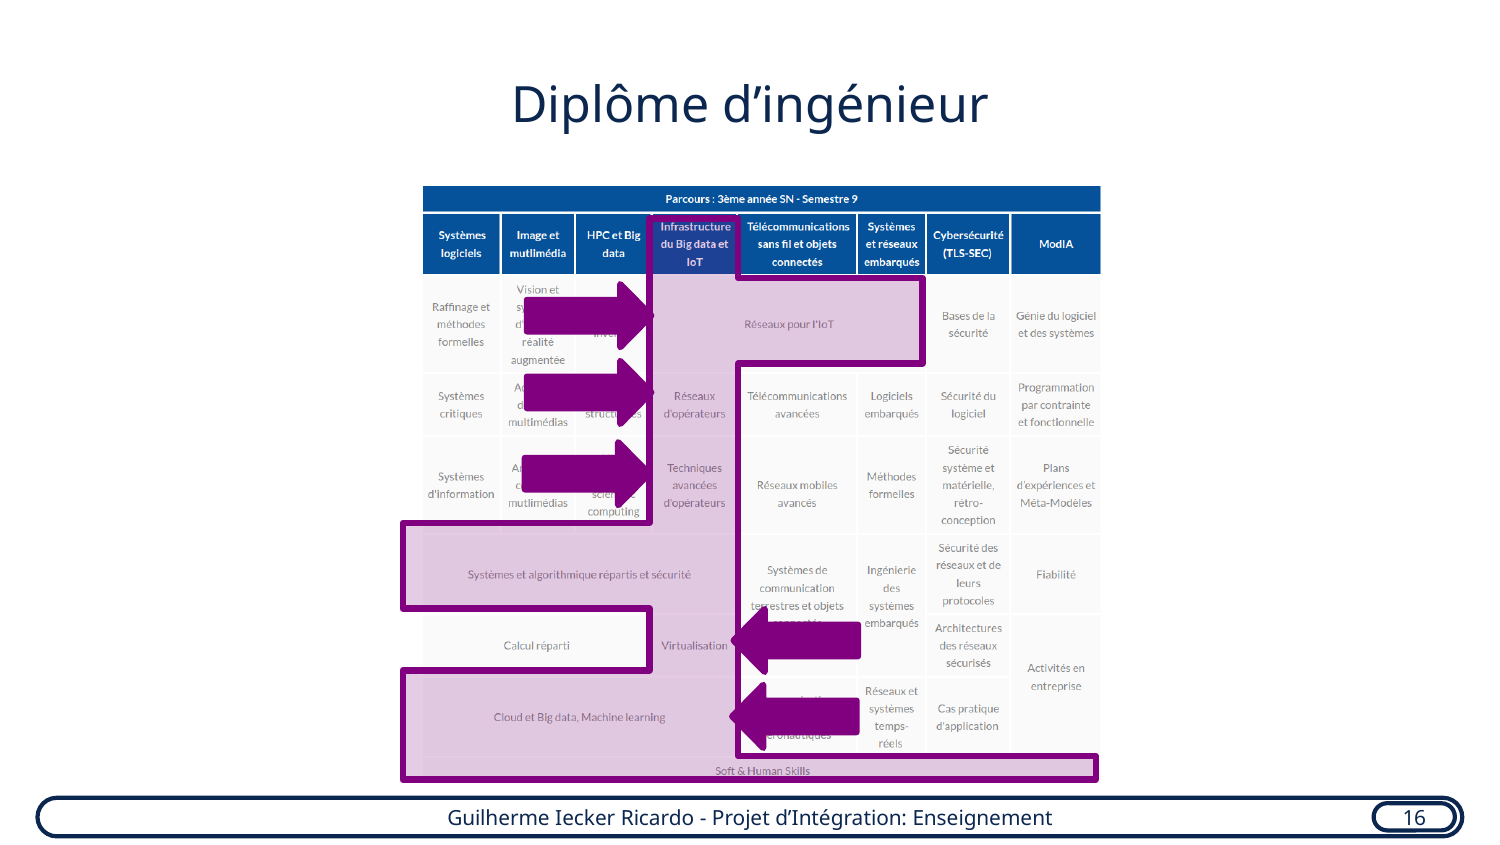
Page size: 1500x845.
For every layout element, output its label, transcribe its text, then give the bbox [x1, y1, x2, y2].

text_box [402, 218, 1096, 780]
text_box Guilherme Iecker Ricardo - Projet d’Intégration: Enseignement [37, 797, 1463, 837]
picture [421, 213, 1103, 784]
picture [421, 609, 649, 670]
text_box 16 [1373, 803, 1455, 831]
title Diplôme d’ingénieur [0, 57, 1500, 213]
